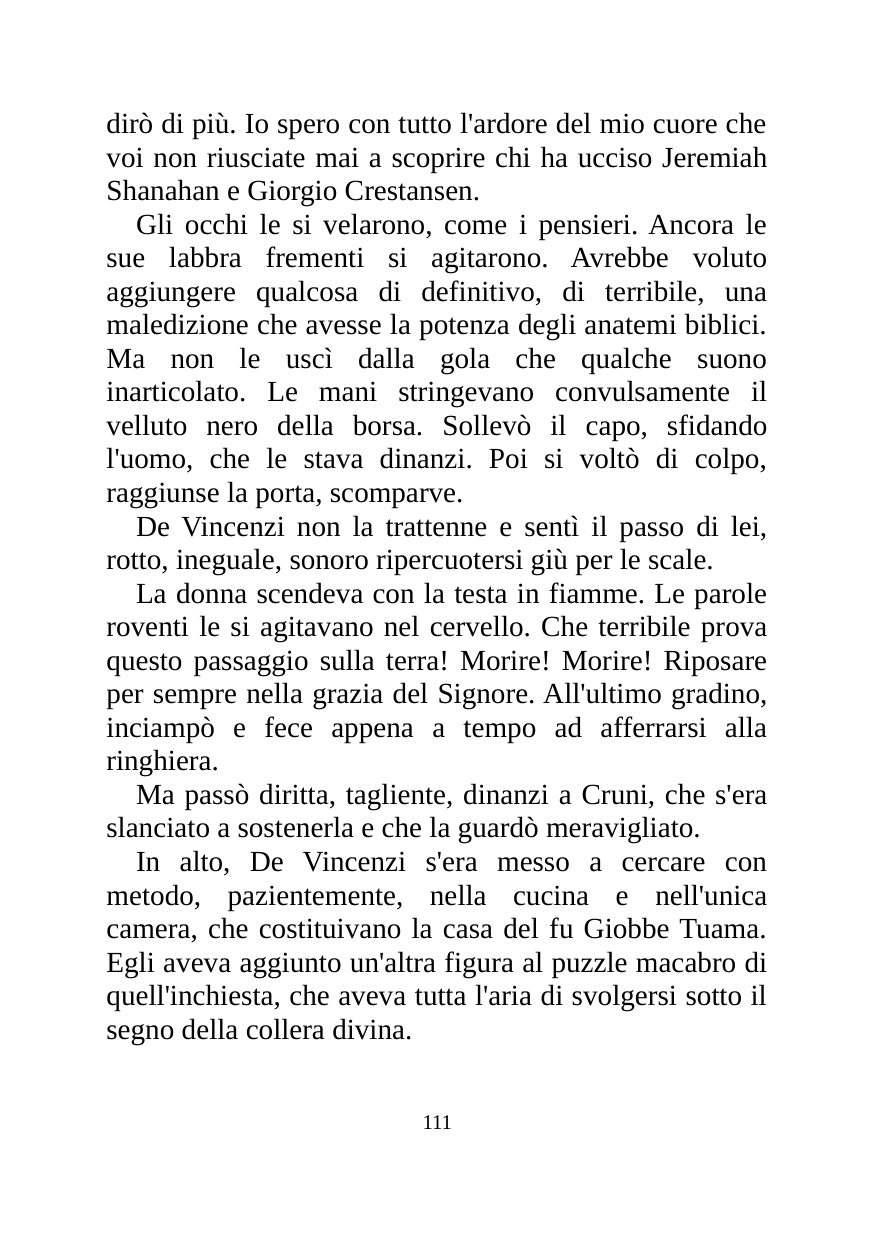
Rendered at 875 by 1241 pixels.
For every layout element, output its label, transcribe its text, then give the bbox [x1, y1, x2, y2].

text Gli occhi le si velarono, come i pensieri. Ancora le sue labbra frementi si agitarono. Avrebbe voluto aggiungere qualcosa di definitivo, di terribile, una maledizione che avesse la potenza degli anatemi biblici. Ma non le uscì dalla gola che qualche suono inarticolato. Le mani stringevano convulsamente il velluto nero della borsa. Sollevò il capo, sfidando l'uomo, che le stava dinanzi. Poi si voltò di colpo, raggiunse la porta, scomparve. [106, 207, 768, 509]
text In alto, De Vincenzi s'era messo a cercare con metodo, pazientemente, nella cucina e nell'unica camera, che costituivano la casa del fu Giobbe Tuama. Egli aveva aggiunto un'altra figura al puzzle macabro di quell'inchiesta, che aveva tutta l'aria di svolgersi sotto il segno della collera divina. [106, 844, 768, 1045]
text La donna scendeva con la testa in fiamme. Le parole roventi le si agitavano nel cervello. Che terribile prova questo passaggio sulla terra! Morire! Morire! Riposare per sempre nella grazia del Signore. All'ultimo gradino, inciampò e fece appena a tempo ad afferrarsi alla ringhiera. [106, 576, 768, 777]
text dirò di più. Io spero con tutto l'ardore del mio cuore che voi non riusciate mai a scoprire chi ha ucciso Jeremiah Shanahan e Giorgio Crestansen. [106, 106, 768, 207]
text Ma passò diritta, tagliente, dinanzi a Cruni, che s'era slanciato a sostenerla e che la guardò meravigliato. [106, 777, 768, 844]
text De Vincenzi non la trattenne e sentì il passo di lei, rotto, ineguale, sonoro ripercuotersi giù per le scale. [106, 509, 768, 576]
